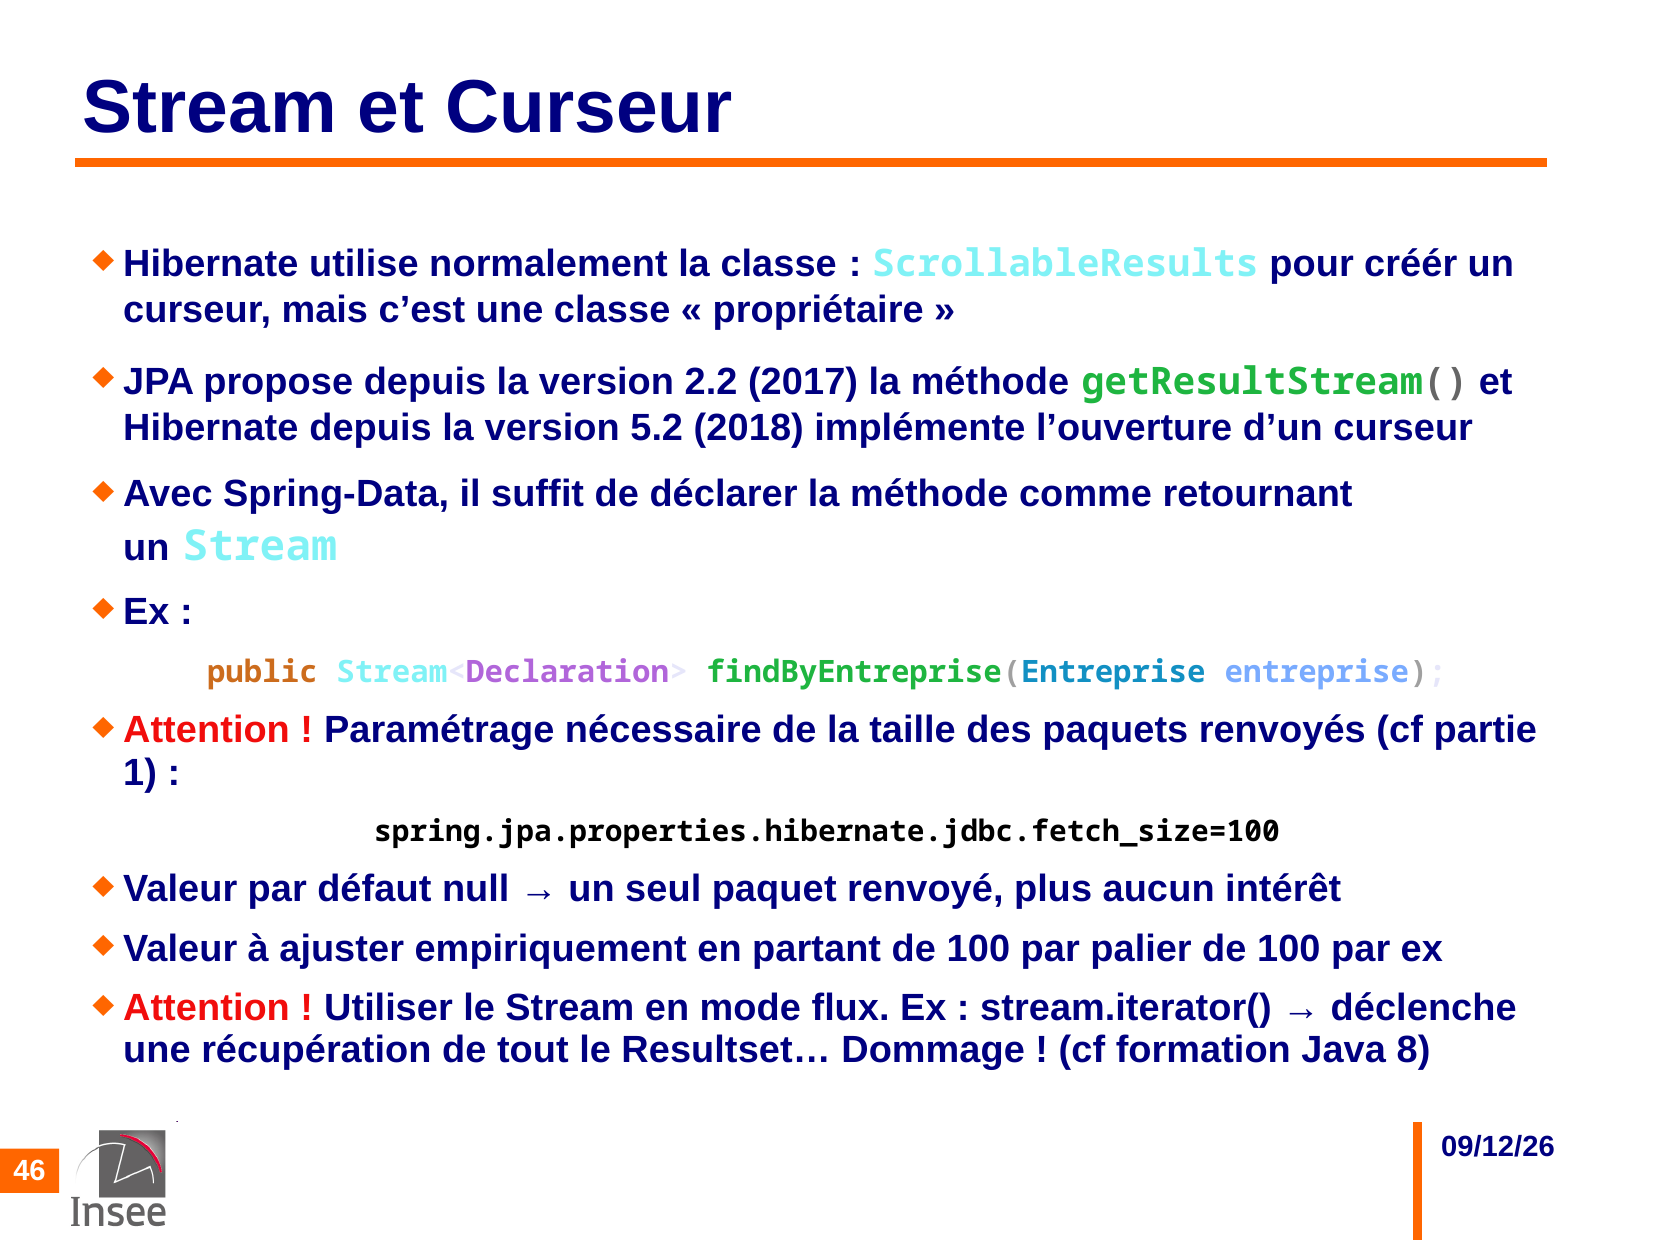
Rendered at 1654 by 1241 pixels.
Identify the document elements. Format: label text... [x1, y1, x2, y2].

title Stream et Curseur [82, 49, 1619, 163]
list Hibernate utilise normalement la classe : ScrollableResults pour créér un curseur, mais c’est une classe « propriétaire » JPA propose depuis la version 2.2 (2017) la méthode getResultStream() et Hibernate depuis la version 5.2 (2018) implémente l’ouverture d’un curseur Avec Spring-Data, il suffit de déclarer la méthode comme retournant un Stream Ex : public Stream<Declaration> findByEntreprise(Entreprise entreprise); Attention ! Paramétrage nécessaire de la taille des paquets renvoyés (cf partie 1) : spring.jpa.properties.hibernate.jdbc.fetch_size=100 Valeur par défaut null → un seul paquet renvoyé, plus aucun intérêt Valeur à ajuster empiriquement en partant de 100 par palier de 100 par ex Attention ! Utiliser le Stream en mode flux. Ex : stream.iterator() → déclenche une récupération de tout le Resultset… Dommage ! (cf formation Java 8) [82, 236, 1571, 1075]
picture [62, 1121, 178, 1241]
